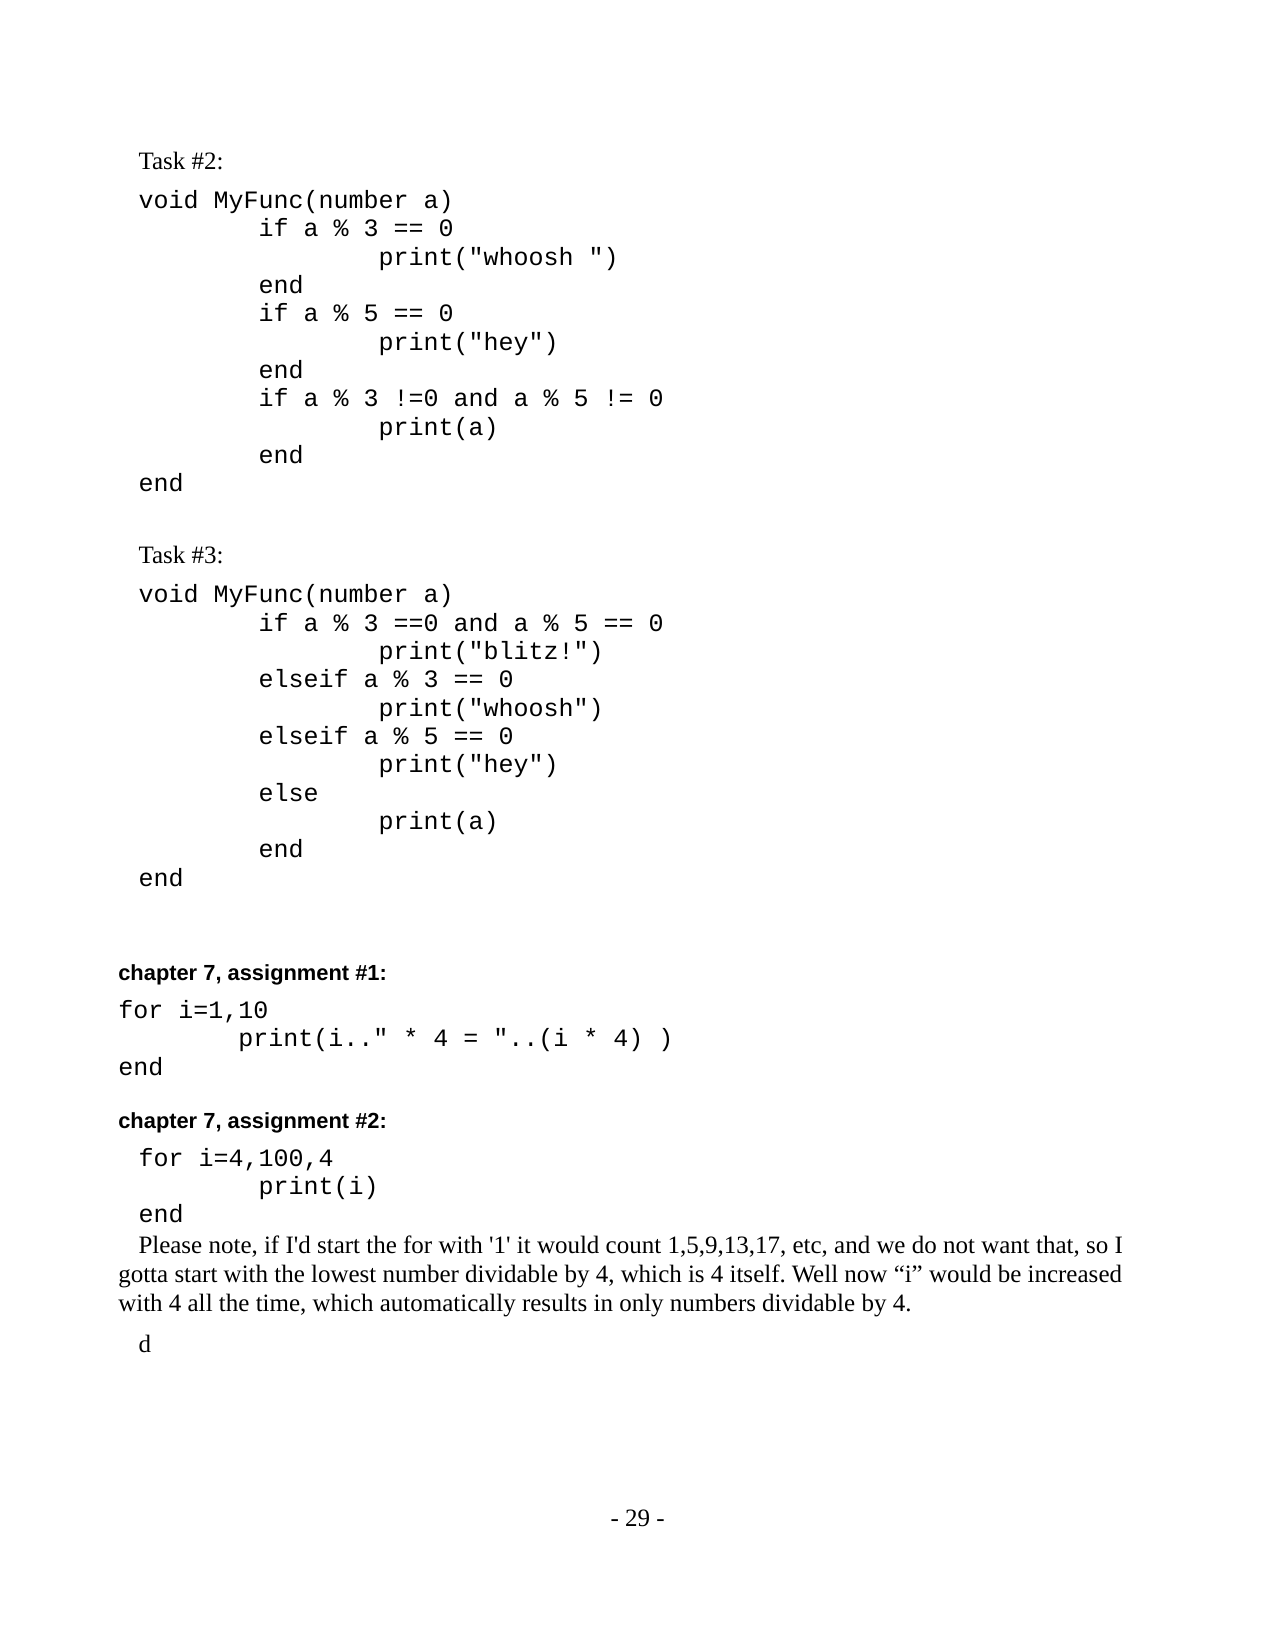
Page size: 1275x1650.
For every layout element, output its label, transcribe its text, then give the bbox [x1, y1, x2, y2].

text Task #2: [118, 146, 1157, 175]
text end [118, 471, 1157, 499]
text if a % 3 ==0 and a % 5 == 0 [118, 610, 1157, 638]
text print("blitz!") [118, 638, 1157, 667]
text void MyFunc(number a) [118, 582, 1157, 610]
text print("hey") [118, 752, 1157, 780]
text end [118, 443, 1157, 471]
text if a % 3 !=0 and a % 5 != 0 [118, 386, 1157, 414]
text print("whoosh") [118, 695, 1157, 723]
text print(i) [118, 1173, 1157, 1202]
text d [118, 1329, 1157, 1358]
text end [118, 865, 1157, 893]
text for i=1,10 [118, 997, 1157, 1026]
text for i=4,100,4 [118, 1145, 1157, 1173]
text end [118, 273, 1157, 301]
text Task #3: [118, 541, 1157, 569]
text print(a) [118, 808, 1157, 837]
subtitle chapter 7, assignment #1: [118, 960, 1157, 985]
text print("whoosh ") [118, 244, 1157, 273]
text print(a) [118, 414, 1157, 443]
text else [118, 780, 1157, 808]
text elseif a % 3 == 0 [118, 667, 1157, 695]
text void MyFunc(number a) [118, 188, 1157, 216]
subtitle chapter 7, assignment #2: [118, 1107, 1157, 1133]
text end [118, 1054, 1157, 1082]
text if a % 5 == 0 [118, 301, 1157, 329]
text end [118, 1202, 1157, 1230]
text Please note, if I'd start the for with '1' it would count 1,5,9,13,17, etc, and we do not want that, so I gotta start with the lowest number dividable by 4, which is 4 itself. Well now “i” would be increased with 4 all the time, which automatically results in only numbers dividable by 4. [118, 1230, 1157, 1316]
text print("hey") [118, 329, 1157, 358]
text if a % 3 == 0 [118, 216, 1157, 244]
text print(i.." * 4 = "..(i * 4) ) [118, 1026, 1157, 1054]
text end [118, 358, 1157, 386]
text elseif a % 5 == 0 [118, 723, 1157, 752]
text end [118, 837, 1157, 865]
